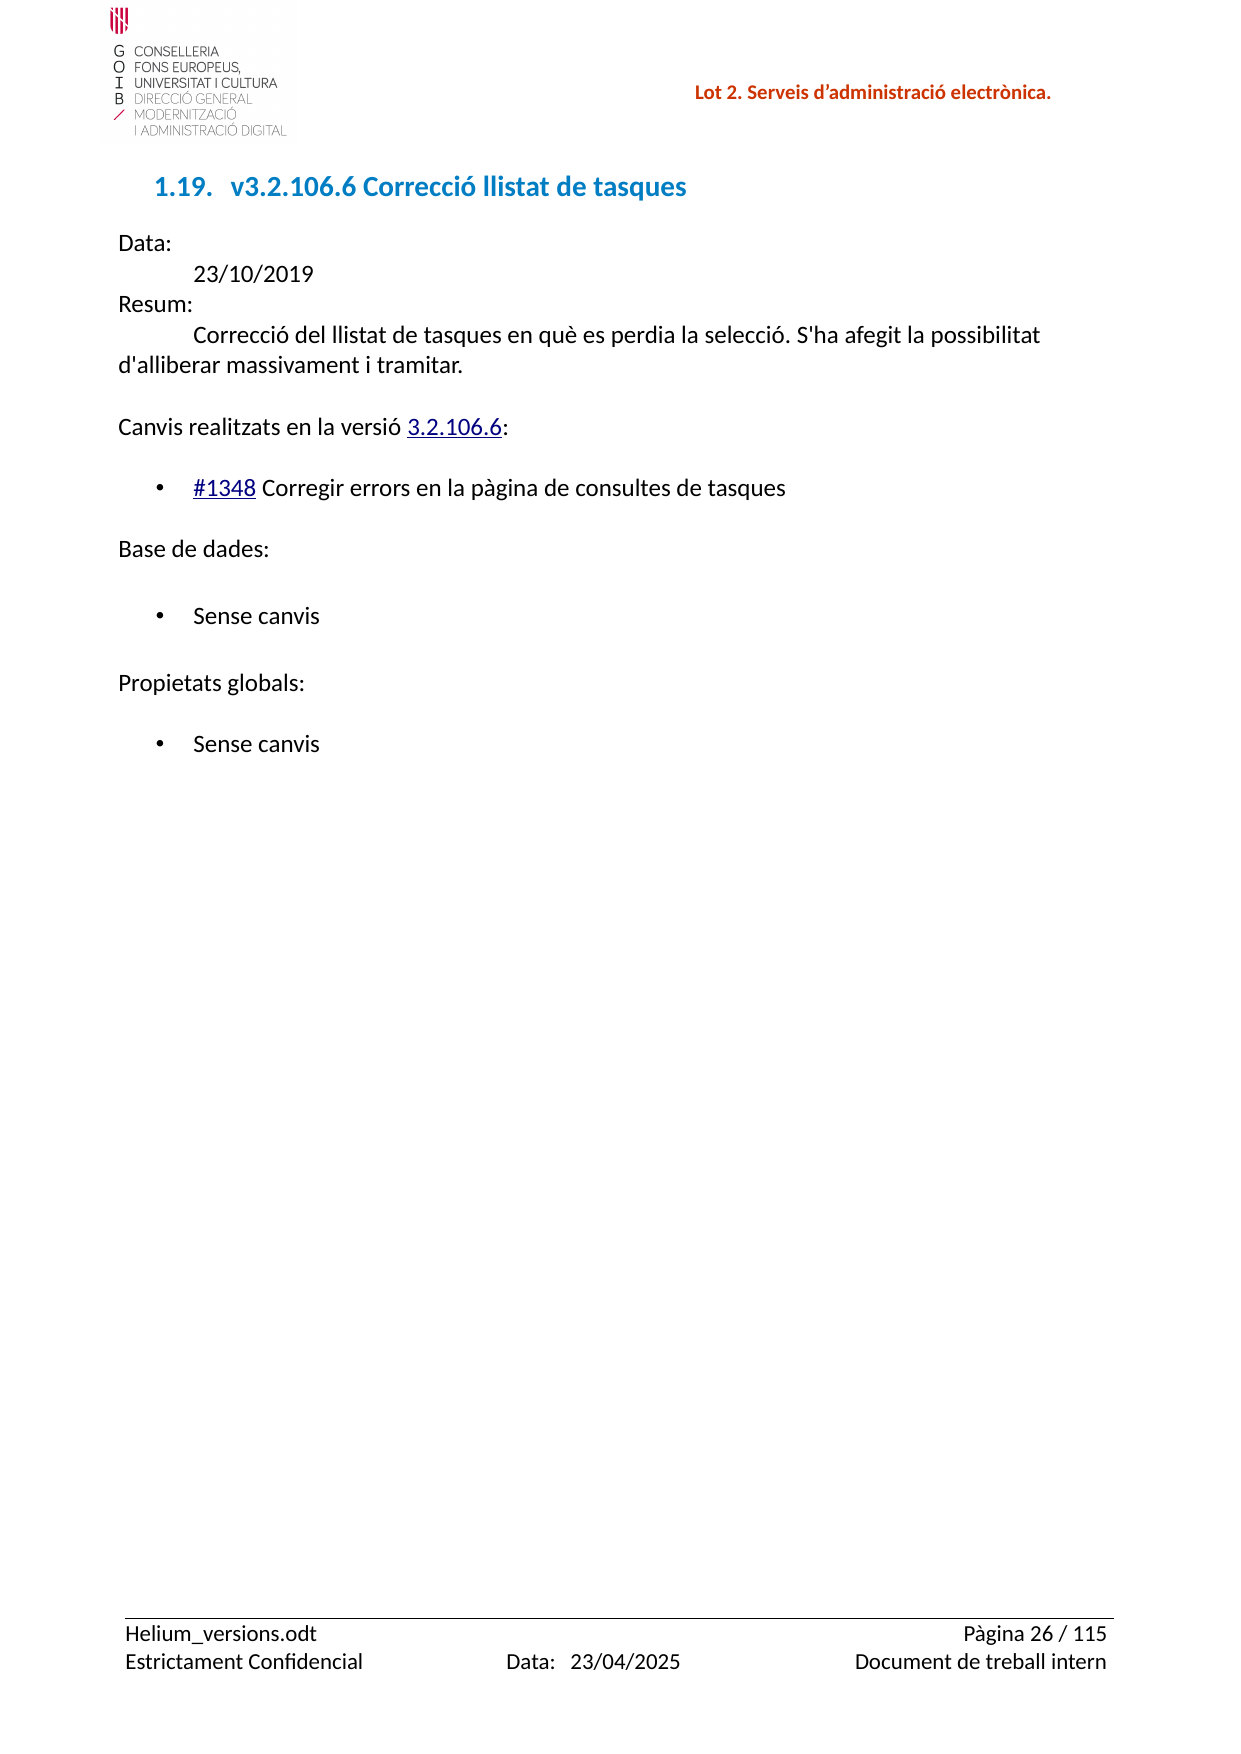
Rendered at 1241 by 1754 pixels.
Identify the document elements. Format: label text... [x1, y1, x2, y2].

text Correcció del llistat de tasques en què es perdia la selecció. S'ha afegit la possibilitat d'alliberar massivament i tramitar. [118, 319, 1122, 380]
list Sense canvis [156, 600, 1122, 630]
text Data: [118, 228, 1122, 258]
picture [100, 0, 297, 144]
text Propietats globals: [118, 667, 1122, 697]
text Resum: [118, 289, 1122, 319]
list Sense canvis [156, 728, 1122, 758]
text Base de dades: [118, 533, 1122, 563]
text Canvis realitzats en la versió 3.2.106.6: [118, 411, 1122, 441]
list #1348 Corregir errors en la pàgina de consultes de tasques [156, 472, 1122, 502]
text 23/10/2019 [118, 258, 1122, 289]
subtitle v3.2.106.6 Correcció llistat de tasques [153, 168, 1122, 204]
